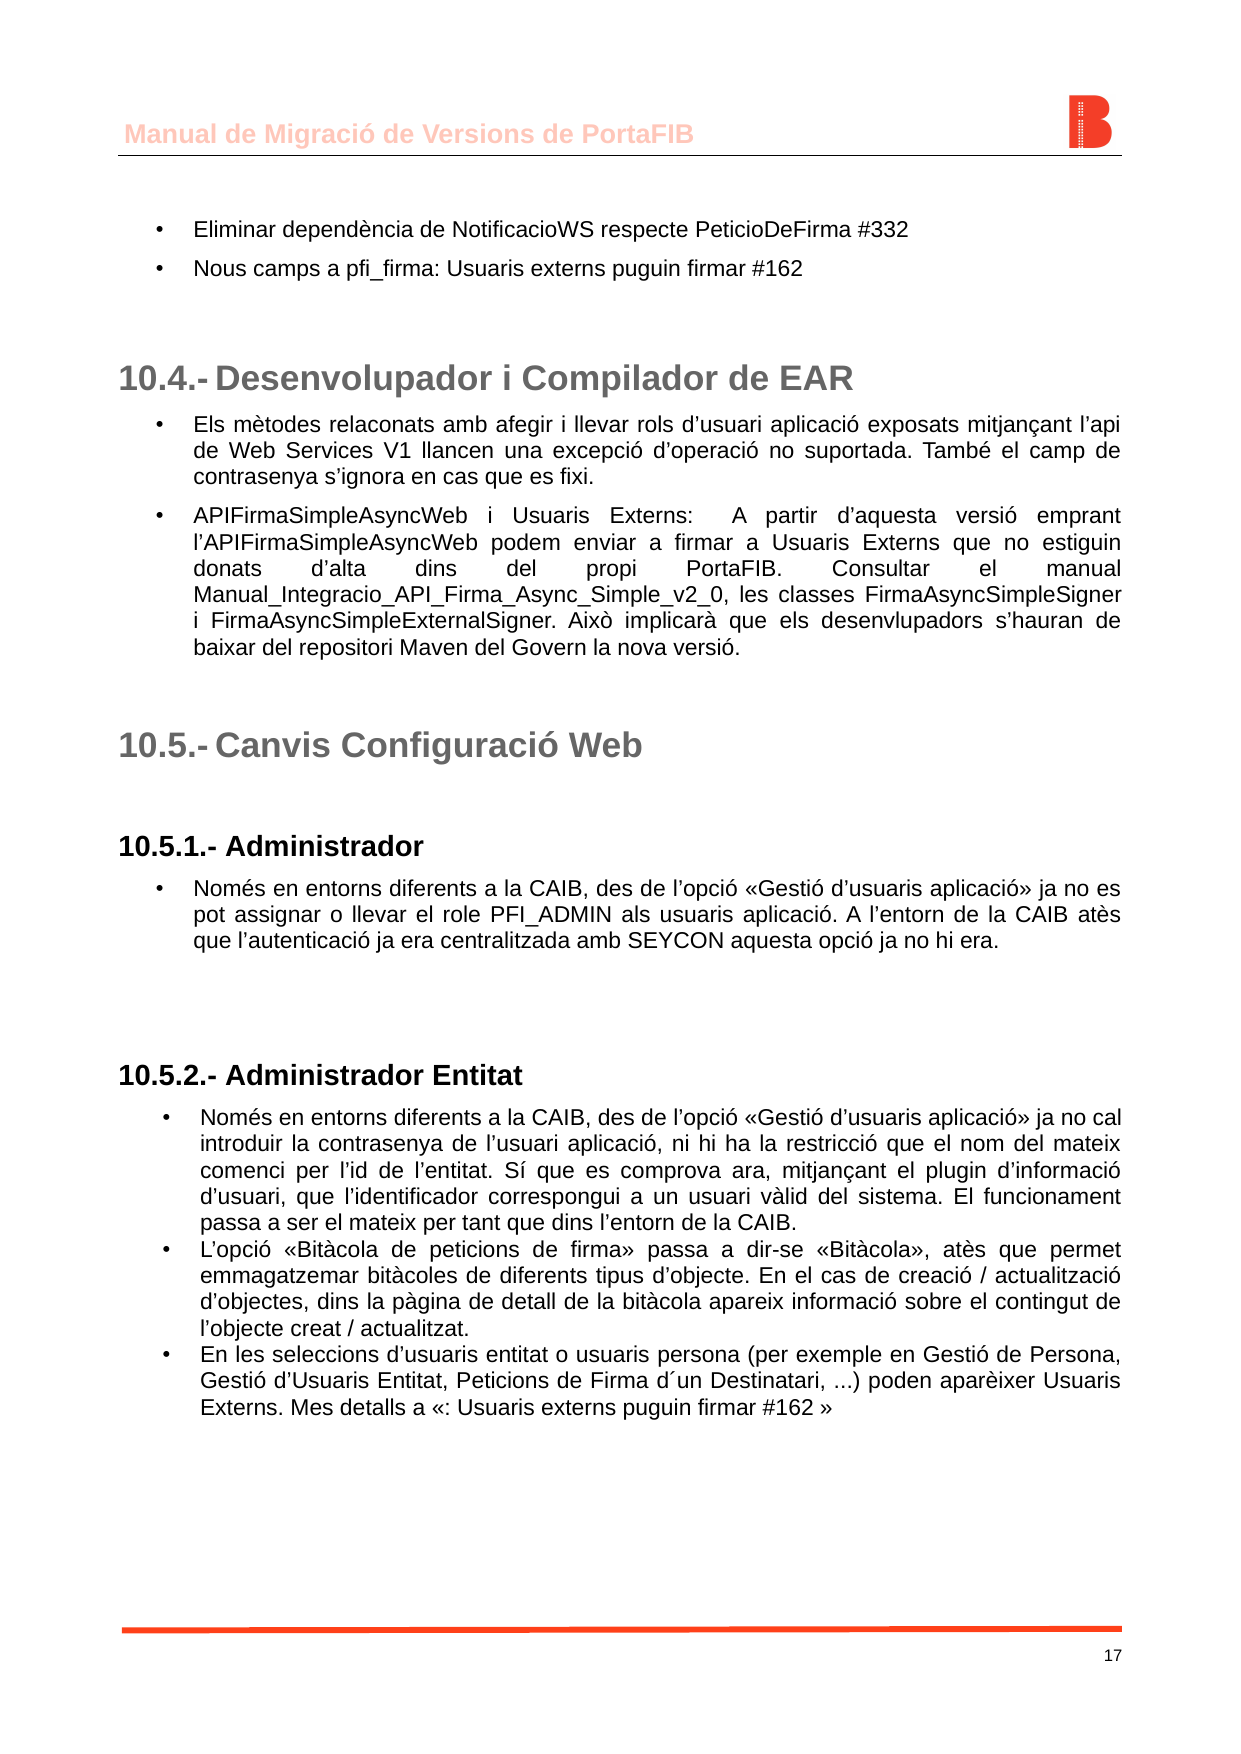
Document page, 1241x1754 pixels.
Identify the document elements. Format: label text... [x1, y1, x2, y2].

list Nous camps a pfi_firma: Usuaris externs puguin firmar #162 [156, 254, 1122, 281]
subtitle Desenvolupador i Compilador de EAR [118, 357, 1122, 398]
subtitle Administrador Entitat [118, 1058, 1122, 1091]
list Els mètodes relaconats amb afegir i llevar rols d’usuari aplicació exposats mitjançant l’api de Web Services V1 llancen una excepció d’operació no suportada. També el camp de contrasenya s’ignora en cas que es fixi. [156, 411, 1122, 489]
subtitle Administrador [118, 829, 1122, 862]
list Només en entorns diferents a la CAIB, des de l’opció «Gestió d’usuaris aplicació» ja no cal introduir la contrasenya de l’usuari aplicació, ni hi ha la restricció que el nom del mateix comenci per l’id de l’entitat. Sí que es comprova ara, mitjançant el plugin d’informació d’usuari, que l’identificador correspongui a un usuari vàlid del sistema. El funcionament passa a ser el mateix per tant que dins l’entorn de la CAIB. [162, 1104, 1122, 1236]
list APIFirmaSimpleAsyncWeb i Usuaris Externs: A partir d’aquesta versió emprant l’APIFirmaSimpleAsyncWeb podem enviar a firmar a Usuaris Externs que no estiguin donats d’alta dins del propi PortaFIB. Consultar el manual Manual_Integracio_API_Firma_Async_Simple_v2_0, les classes FirmaAsyncSimpleSigner i FirmaAsyncSimpleExternalSigner. Això implicarà que els desenvlupadors s’hauran de baixar del repositori Maven del Govern la nova versió. [156, 502, 1122, 660]
list Només en entorns diferents a la CAIB, des de l’opció «Gestió d’usuaris aplicació» ja no es pot assignar o llevar el role PFI_ADMIN als usuaris aplicació. A l’entorn de la CAIB atès que l’autenticació ja era centralitzada amb SEYCON aquesta opció ja no hi era. [156, 875, 1122, 954]
picture [1063, 94, 1117, 150]
subtitle Canvis Configuració Web [118, 724, 1122, 765]
list Eliminar dependència de NotificacioWS respecte PeticioDeFirma #332 [156, 216, 1122, 242]
list L’opció «Bitàcola de peticions de firma» passa a dir-se «Bitàcola», atès que permet emmagatzemar bitàcoles de diferents tipus d’objecte. En el cas de creació / actualització d’objectes, dins la pàgina de detall de la bitàcola apareix informació sobre el contingut de l’objecte creat / actualitzat. [162, 1236, 1122, 1341]
list En les seleccions d’usuaris entitat o usuaris persona (per exemple en Gestió de Persona, Gestió d’Usuaris Entitat, Peticions de Firma d´un Destinatari, ...) poden aparèixer Usuaris Externs. Mes detalls a «: Usuaris externs puguin firmar #162 » [162, 1341, 1122, 1420]
